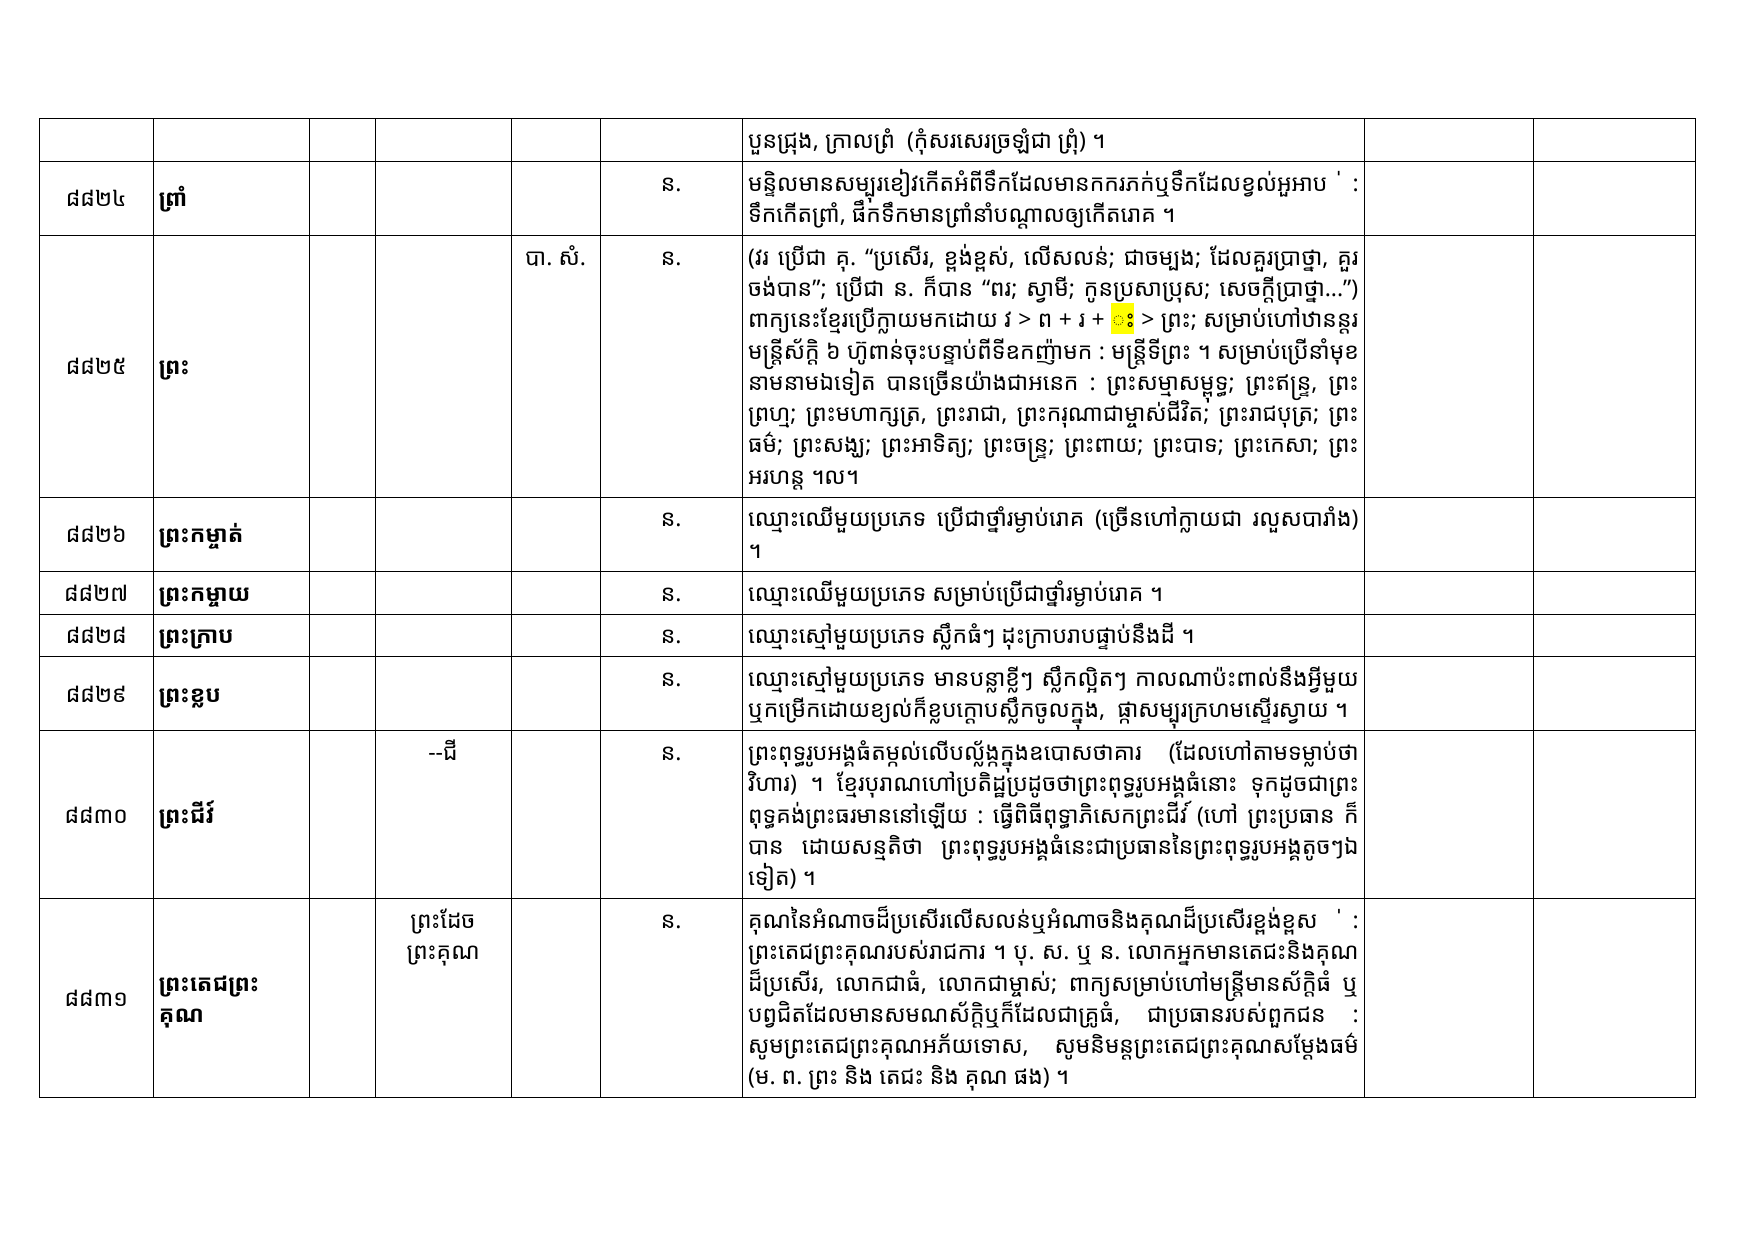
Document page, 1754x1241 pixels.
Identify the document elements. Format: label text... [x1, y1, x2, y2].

table_cell [154, 119, 309, 161]
table_cell ន. [601, 236, 742, 497]
table_cell ព្រះ​តេជ​ព្រះ​គុណ [154, 899, 309, 1097]
table_cell [512, 572, 600, 613]
table_cell [1365, 119, 1533, 161]
table_cell [1534, 119, 1695, 161]
table_cell [1534, 615, 1695, 656]
table_cell [376, 615, 511, 656]
table_cell ព្រះ​ខ្លប [154, 657, 309, 730]
table_cell ន. [601, 731, 742, 898]
table_cell ៨៨២៤ [40, 162, 153, 235]
table_cell [376, 236, 511, 497]
table_cell ឈ្មោះ​ស្មៅ​មួយ​ប្រភេទ ស្លឹក​ធំ​ៗ ដុះ​ក្រាប​រាប​ផ្ទាប់​នឹង​ដី ។ [743, 615, 1364, 656]
table_cell ព្រាំ [154, 162, 309, 235]
table_cell [310, 119, 375, 161]
table_cell ព្រះ​ក្រាប [154, 615, 309, 656]
table_cell [310, 498, 375, 571]
table_cell ៨៨២៦ [40, 498, 153, 571]
table_cell [601, 119, 742, 161]
table_cell ឈ្មោះ​ឈើ​មួយ​ប្រភេទ សម្រាប់​ប្រើ​ជា​ថ្នាំ​រម្ងាប់​រោគ ។ [743, 572, 1364, 613]
table_cell ៨៨២៥ [40, 236, 153, 497]
table_cell [1534, 731, 1695, 898]
table_cell [310, 572, 375, 613]
table_cell ន. [601, 572, 742, 613]
table_cell [1365, 657, 1533, 730]
table_cell [1365, 731, 1533, 898]
table_cell [1534, 162, 1695, 235]
table_cell [376, 572, 511, 613]
table_cell ន. [601, 615, 742, 656]
table_cell ន. [601, 899, 742, 1097]
table_cell [376, 657, 511, 730]
table_cell [310, 657, 375, 730]
table_cell ព្រះ​កម្ចាត់ [154, 498, 309, 571]
table_cell ៨៨២៨ [40, 615, 153, 656]
table_cell [310, 162, 375, 235]
table_cell [310, 899, 375, 1097]
table_cell [1365, 162, 1533, 235]
table_cell [376, 162, 511, 235]
table_cell [1365, 572, 1533, 613]
table_cell [1534, 572, 1695, 613]
table_cell [376, 498, 511, 571]
table_cell ព្រះ​កម្ចាយ [154, 572, 309, 613]
table_cell [512, 162, 600, 235]
table_cell [1365, 236, 1533, 497]
table_cell [1365, 615, 1533, 656]
table_cell ព្រះ​ជីវ៍ [154, 731, 309, 898]
table_cell ន. [601, 498, 742, 571]
table_cell [310, 236, 375, 497]
table_cell ន. [601, 657, 742, 730]
table_cell មន្ទិល​មាន​សម្បុរ​ខៀវ​កើត​អំពី​ទឹក​ដែល​មាន​កករ​ភក់​ឬ​ទឹក​ដែល​ខ្វល់​អួអាប់ : ទឹក​កើត​ព្រាំ, ផឹក​ទឹក​មាន​ព្រាំ​នាំ​បណ្ដាល​ឲ្យ​កើត​រោគ ។ [743, 162, 1364, 235]
table_cell [512, 615, 600, 656]
table_cell [1534, 236, 1695, 497]
table_cell [1534, 899, 1695, 1097]
table_cell [512, 899, 600, 1097]
table_cell [310, 615, 375, 656]
table_cell [376, 119, 511, 161]
table_cell --ជី [376, 731, 511, 898]
table_cell ន. [601, 162, 742, 235]
table_cell ៨៨២៧ [40, 572, 153, 613]
table_cell ព្រះ [154, 236, 309, 497]
table_cell [1534, 498, 1695, 571]
table_cell ៨៨៣១ [40, 899, 153, 1097]
table_cell [512, 498, 600, 571]
table_cell ព្រះដែចព្រះគុណ [376, 899, 511, 1097]
table_cell [40, 119, 153, 161]
table_cell [512, 119, 600, 161]
table_cell [310, 731, 375, 898]
table_cell គុណ​នៃ​អំណាច​ដ៏​ប្រសើរ​លើសលន់​ឬ​អំណាច​និង​គុណ​ដ៏​ប្រសើរ​ខ្ពង់ខ្ពស់ : ព្រះ​តេជ​ព្រះ​គុណ​របស់​រាជការ ។ បុ. ស. ឬ ន. លោក​អ្នក​មាន​តេជះ​និង​គុណ​ដ៏​ប្រសើរ, លោក​ជា​ធំ, លោក​ជា​ម្ចាស់; ពាក្យ​សម្រាប់​ហៅ​មន្ត្រី​មាន​ស័ក្តិ​ធំ ឬ​បព្វជិត​ដែល​មាន​សមណ​ស័ក្តិ​ឬ​ក៏​ដែល​ជា​គ្រូ​ធំ, ជា​ប្រធាន​របស់​ពួក​ជន : សូម​ព្រះ​តេជ​ព្រះ​គុណ​អភ័យ​ទោស, សូម​និមន្ត​ព្រះ​តេជ​ព្រះ​គុណ​សម្ដែង​ធម៌ (ម. ព. ព្រះ និង តេជះ និង គុណ ផង) ។ [743, 899, 1364, 1097]
table_cell [512, 657, 600, 730]
table_cell [512, 731, 600, 898]
table_cell បា. សំ. [512, 236, 600, 497]
table_cell បួន​ជ្រុង, ក្រាល​ព្រំ (កុំ​សរសេរ​ច្រឡំ​ជា ព្រុំ) ។ [743, 119, 1364, 161]
table_cell ៨៨៣០ [40, 731, 153, 898]
table_cell ៨៨២៩ [40, 657, 153, 730]
table_cell ឈ្មោះ​ឈើ​មួយ​ប្រភេទ ប្រើ​ជា​ថ្នាំ​រម្ងាប់​រោគ (ច្រើន​ហៅ​ក្លាយ​ជា​ រលួស​បារាំង) ។ [743, 498, 1364, 571]
table_cell ឈ្មោះ​ស្មៅ​មួយ​ប្រភេទ មាន​បន្លា​ខ្លី​ៗ ស្លឹក​ល្អិត​ៗ កាល​ណា​ប៉ះ​ពាល់​នឹង​អ្វី​មួយ​ឬ​កម្រើក​ដោយ​ខ្យល់​ក៏​ខ្លប​ក្ដោប​ស្លឹក​ចូល​ក្នុង, ផ្កា​សម្បុរ​ក្រហម​ស្ទើរ​ស្វាយ ។ [743, 657, 1364, 730]
table_cell ព្រះ​ពុទ្ធ​រូប​អង្គ​ធំ​តម្កល់​លើ​បល័្លង្ក​ក្នុង​ឧបោសថាគារ (ដែល​ហៅ​តាម​ទម្លាប់​ថា វិហារ) ។ ខ្មែរ​បុរាណ​ហៅ​ប្រតិដ្ឋ​ប្រដូច​ថា​ព្រះ​ពុទ្ធ​រូប​អង្គ​ធំ​នោះ ទុក​ដូច​ជា​ព្រះ​ពុទ្ធ​គង់​ព្រះ​ធរមាន​នៅ​ឡើយ : ធ្វើ​ពិធី​ពុទ្ធាភិសេក​ព្រះ​ជីវ៍ (ហៅ ព្រះ​ប្រធាន ក៏​បាន ដោយ​សន្មតិ​ថា ព្រះ​ពុទ្ធ​រូប​អង្គ​ធំ​នេះ​ជា​ប្រធាន​នៃ​ព្រះ​ពុទ្ធ​រូប​អង្គ​តូច​ៗ​ឯ​ទៀត) ។ [743, 731, 1364, 898]
table_cell [1365, 899, 1533, 1097]
table_cell (វរ ប្រើ​ជា គុ. “ប្រសើរ, ខ្ពង់ខ្ពស់, លើសលន់; ជា​ចម្បង; ដែល​គួរ​ប្រាថ្នា, គួរ​ចង់​បាន”; ប្រើ​ជា ន. ក៏​បាន “ពរ; ស្វាមី; កូន​ប្រសា​ប្រុស; សេចក្ដី​ប្រាថ្នា...”) ពាក្យ​នេះ​ខ្មែរ​ប្រើ​ក្លាយ​មក​ដោយ វ > ព + រ + ះ > ព្រះ; សម្រាប់​ហៅ​ឋានន្តរ​មន្ត្រី​ស័ក្តិ ៦ ហ៊ូពាន់​ចុះ​បន្ទាប់​ពី​ទី​ឧកញ៉ា​មក : មន្ត្រី​ទី​ព្រះ ។ សម្រាប់​ប្រើ​នាំ​មុខ​នាម​នាម​ឯ​ទៀត បាន​ច្រើន​យ៉ាង​ជា​អនេក : ព្រះ​សម្មាសម្ពុទ្ធ; ព្រះ​ឥន្ទ្រ, ព្រះ​ព្រហ្ម; ព្រះ​មហា​ក្សត្រ, ព្រះ​រាជា, ព្រះ​ករុណា​ជា​ម្ចាស់​ជីវិត; ព្រះ​រាជ​បុត្រ; ព្រះ​ធម៌; ព្រះ​សង្ឃ; ព្រះ​អាទិត្យ; ព្រះ​ចន្ទ្រ; ព្រះ​ពាយ; ព្រះ​បាទ; ព្រះ​កេសា; ព្រះ​អរហន្ត ។ល។ [743, 236, 1364, 497]
table_cell [1534, 657, 1695, 730]
table_cell [1365, 498, 1533, 571]
